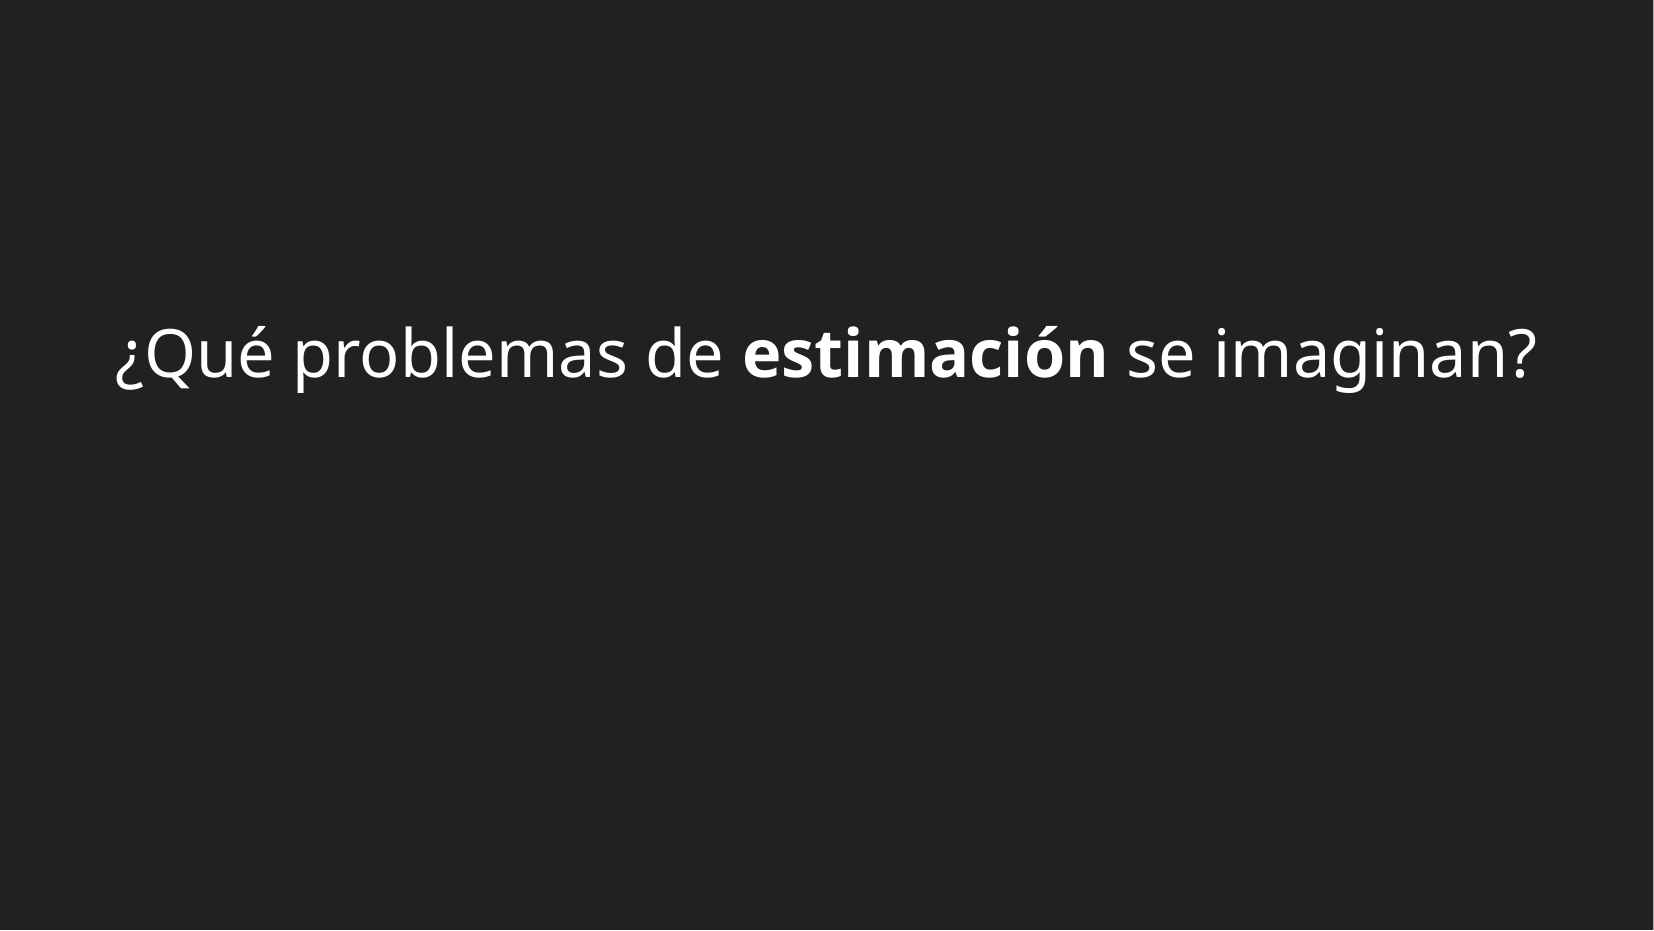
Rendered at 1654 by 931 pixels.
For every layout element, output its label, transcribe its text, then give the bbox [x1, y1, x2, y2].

subtitle ¿Qué problemas de estimación se imaginan? [82, 37, 1571, 757]
